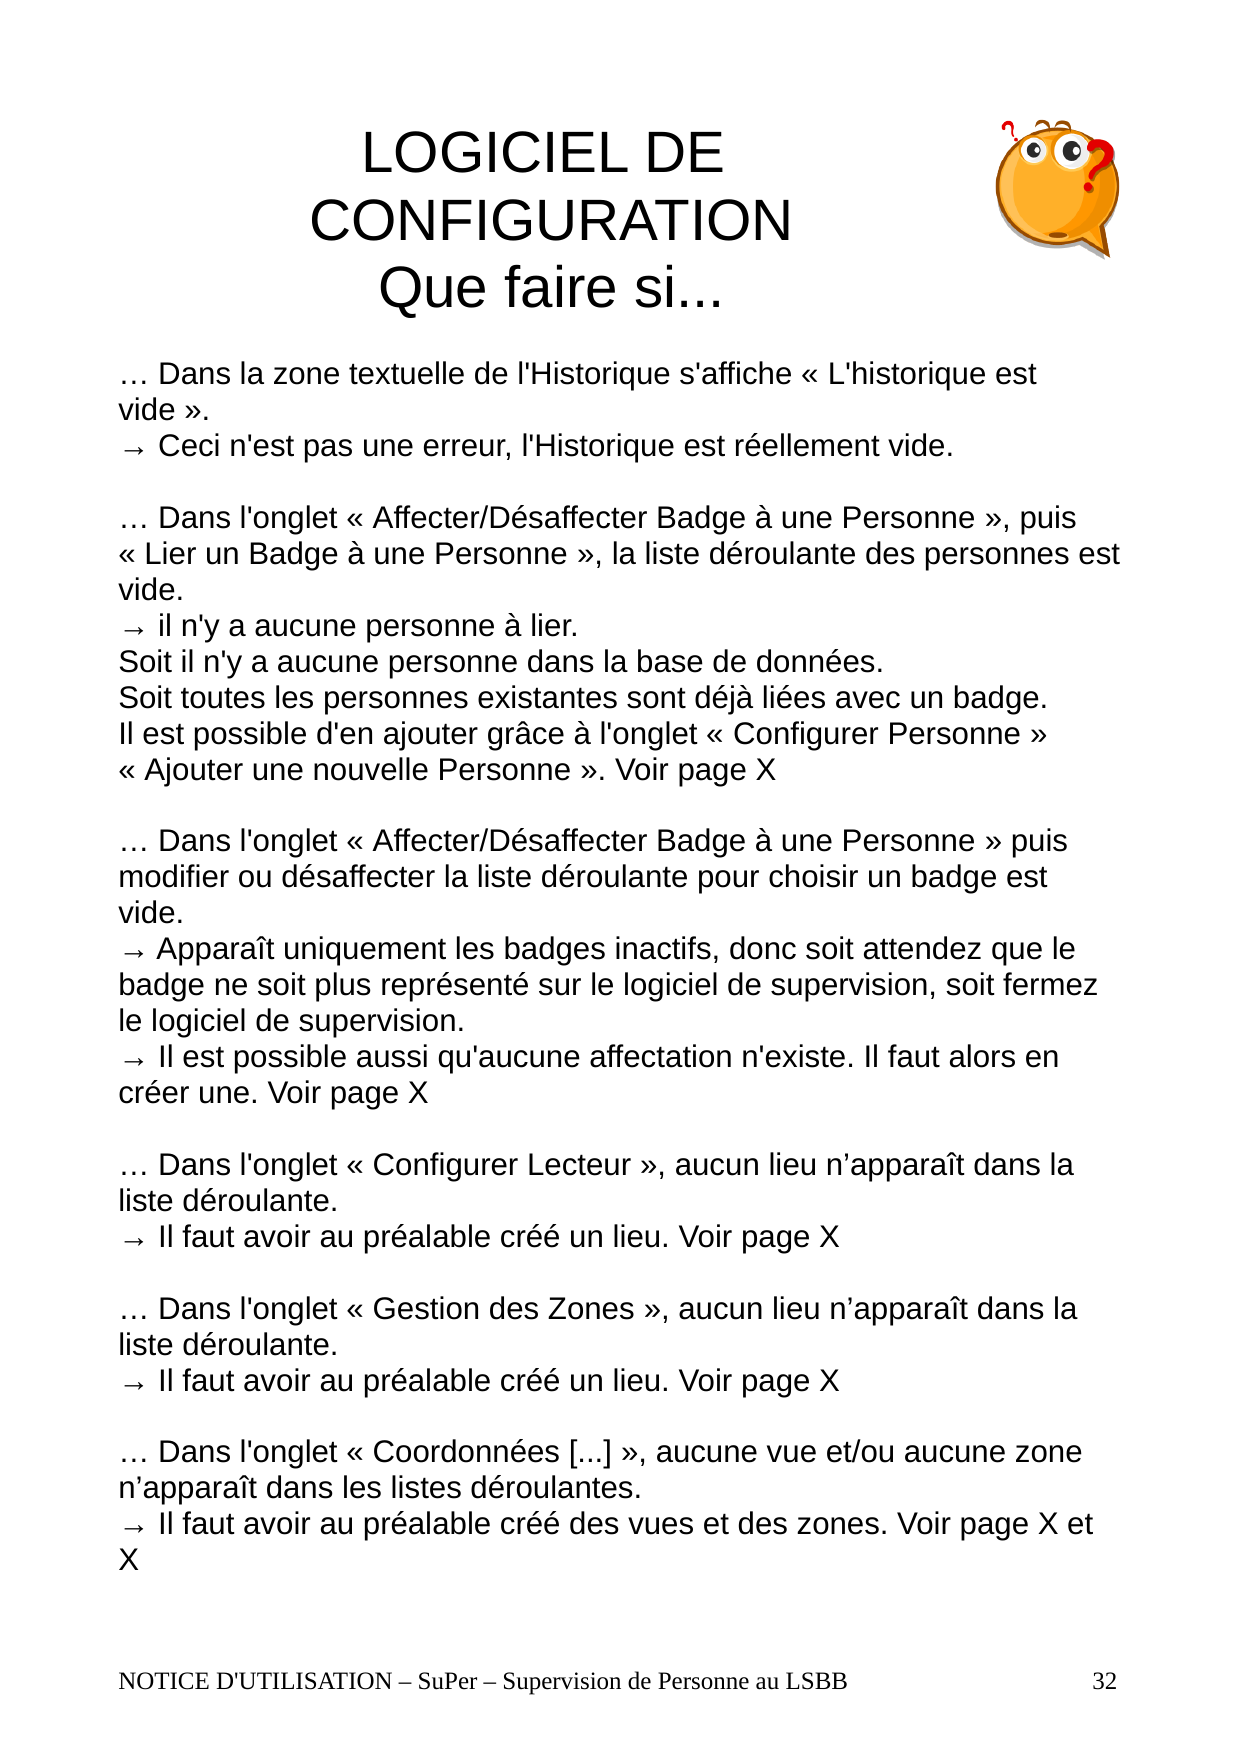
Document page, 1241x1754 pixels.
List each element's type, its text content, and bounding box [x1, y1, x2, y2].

text … Dans l'onglet « Coordonnées [...] », aucune vue et/ou aucune zone n’apparaît dans les listes déroulantes. [118, 1433, 1122, 1505]
text … Dans l'onglet « Affecter/Désaffecter Badge à une Personne », puis « Lier un Badge à une Personne », la liste déroulante des personnes est vide. [118, 499, 1122, 607]
text Soit toutes les personnes existantes sont déjà liées avec un badge. [118, 679, 1122, 715]
text Soit il n'y a aucune personne dans la base de données. [118, 643, 1122, 679]
text → il n'y a aucune personne à lier. [118, 607, 1122, 643]
text … Dans l'onglet « Gestion des Zones », aucun lieu n’apparaît dans la liste déroulante. [118, 1290, 1122, 1362]
picture [984, 118, 1123, 260]
text … Dans l'onglet « Configurer Lecteur », aucun lieu n’apparaît dans la liste déroulante. [118, 1146, 1122, 1218]
text … Dans l'onglet « Affecter/Désaffecter Badge à une Personne » puis modifier ou désaffecter la liste déroulante pour choisir un badge est vide. [118, 822, 1122, 930]
text → Il faut avoir au préalable créé un lieu. Voir page X [118, 1218, 1122, 1254]
text Que faire si... [118, 252, 1122, 319]
text → Apparaît uniquement les badges inactifs, donc soit attendez que le badge ne soit plus représenté sur le logiciel de supervision, soit fermez le logiciel de supervision. [118, 930, 1122, 1038]
text … Dans la zone textuelle de l'Historique s'affiche « L'historique est vide ». [118, 355, 1122, 427]
text → Il faut avoir au préalable créé un lieu. Voir page X [118, 1362, 1122, 1397]
text → Il est possible aussi qu'aucune affectation n'existe. Il faut alors en créer une. Voir page X [118, 1038, 1122, 1110]
text CONFIGURATION [118, 185, 984, 252]
text Il est possible d'en ajouter grâce à l'onglet « Configurer Personne » « Ajouter une nouvelle Personne ». Voir page X [118, 715, 1122, 787]
text LOGICIEL DE [118, 118, 984, 185]
text → Il faut avoir au préalable créé des vues et des zones. Voir page X et X [118, 1505, 1122, 1577]
text → Ceci n'est pas une erreur, l'Historique est réellement vide. [118, 427, 1122, 463]
